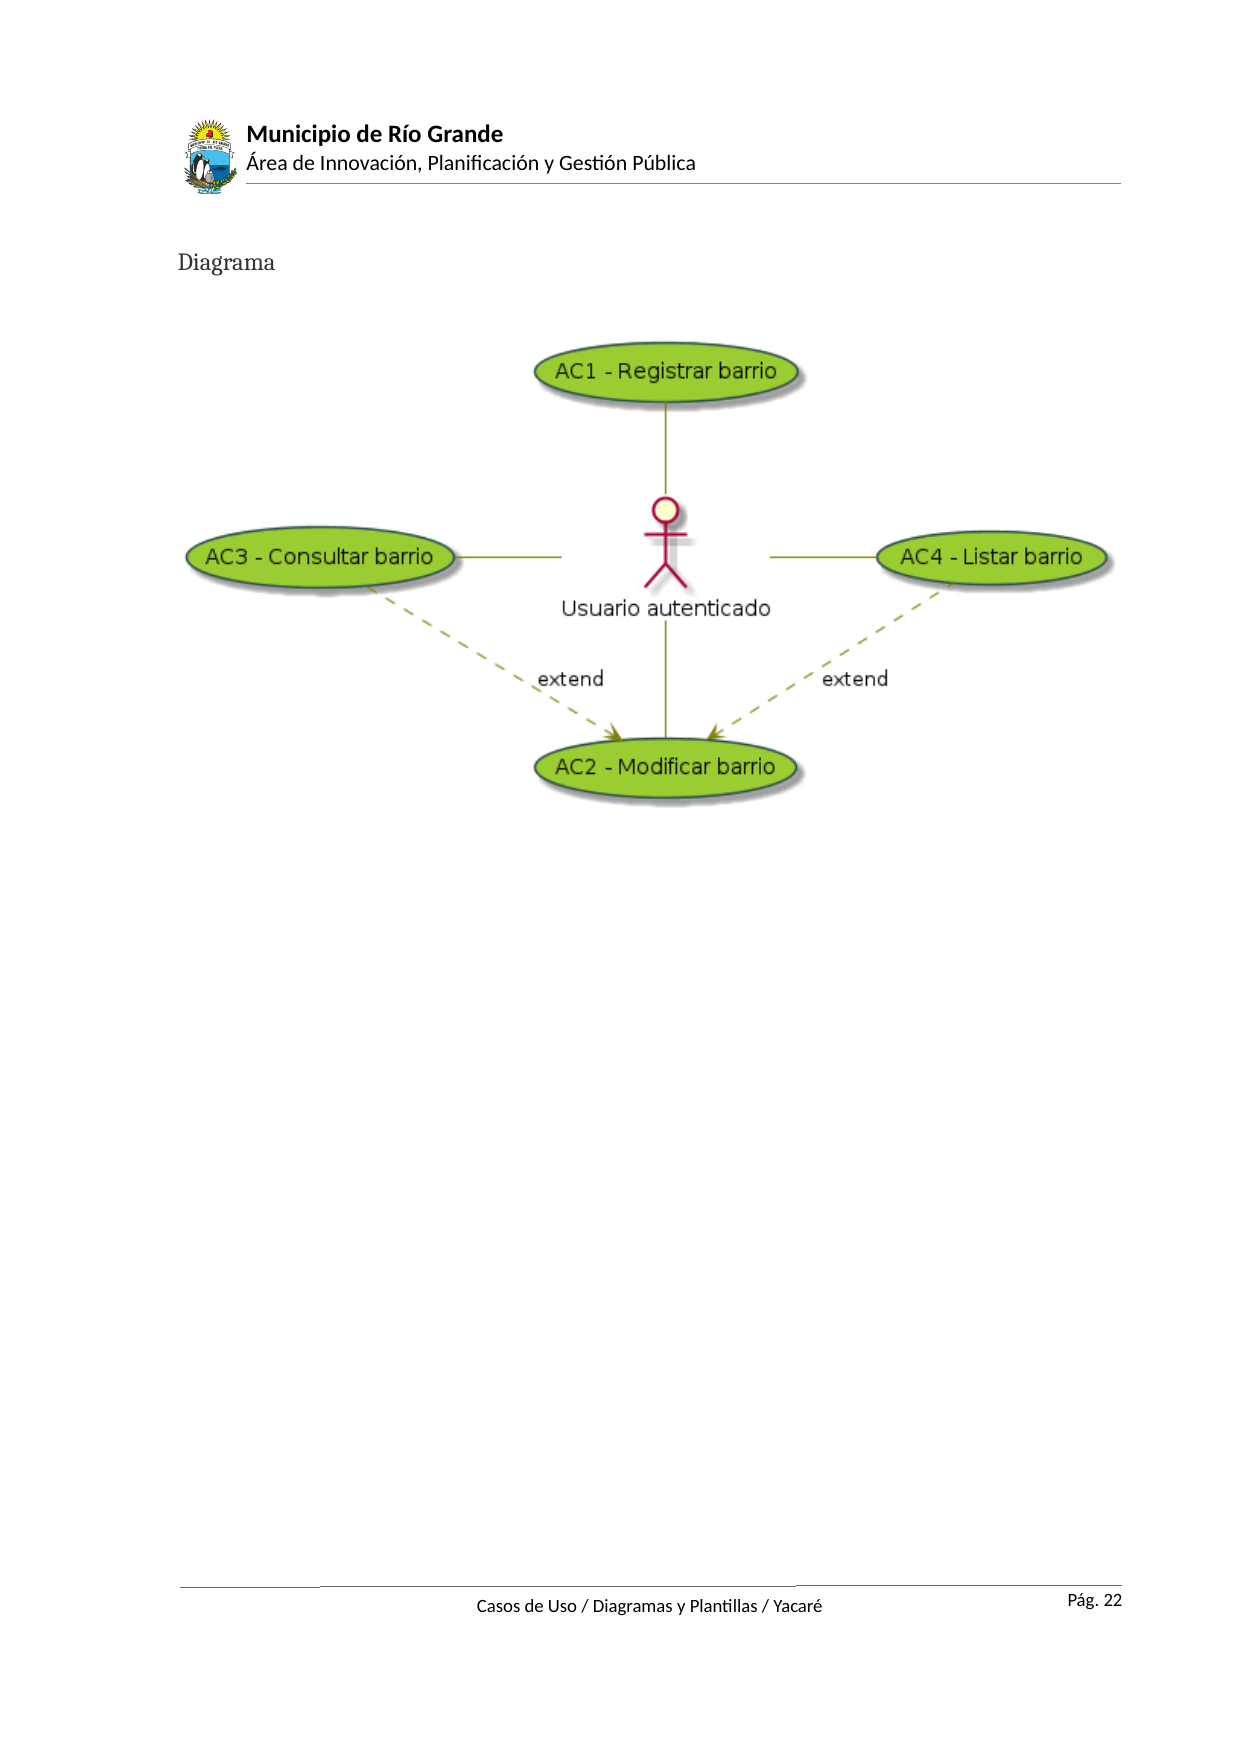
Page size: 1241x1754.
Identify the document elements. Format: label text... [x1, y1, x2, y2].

picture [177, 331, 1123, 814]
subtitle Diagrama [177, 248, 1122, 277]
